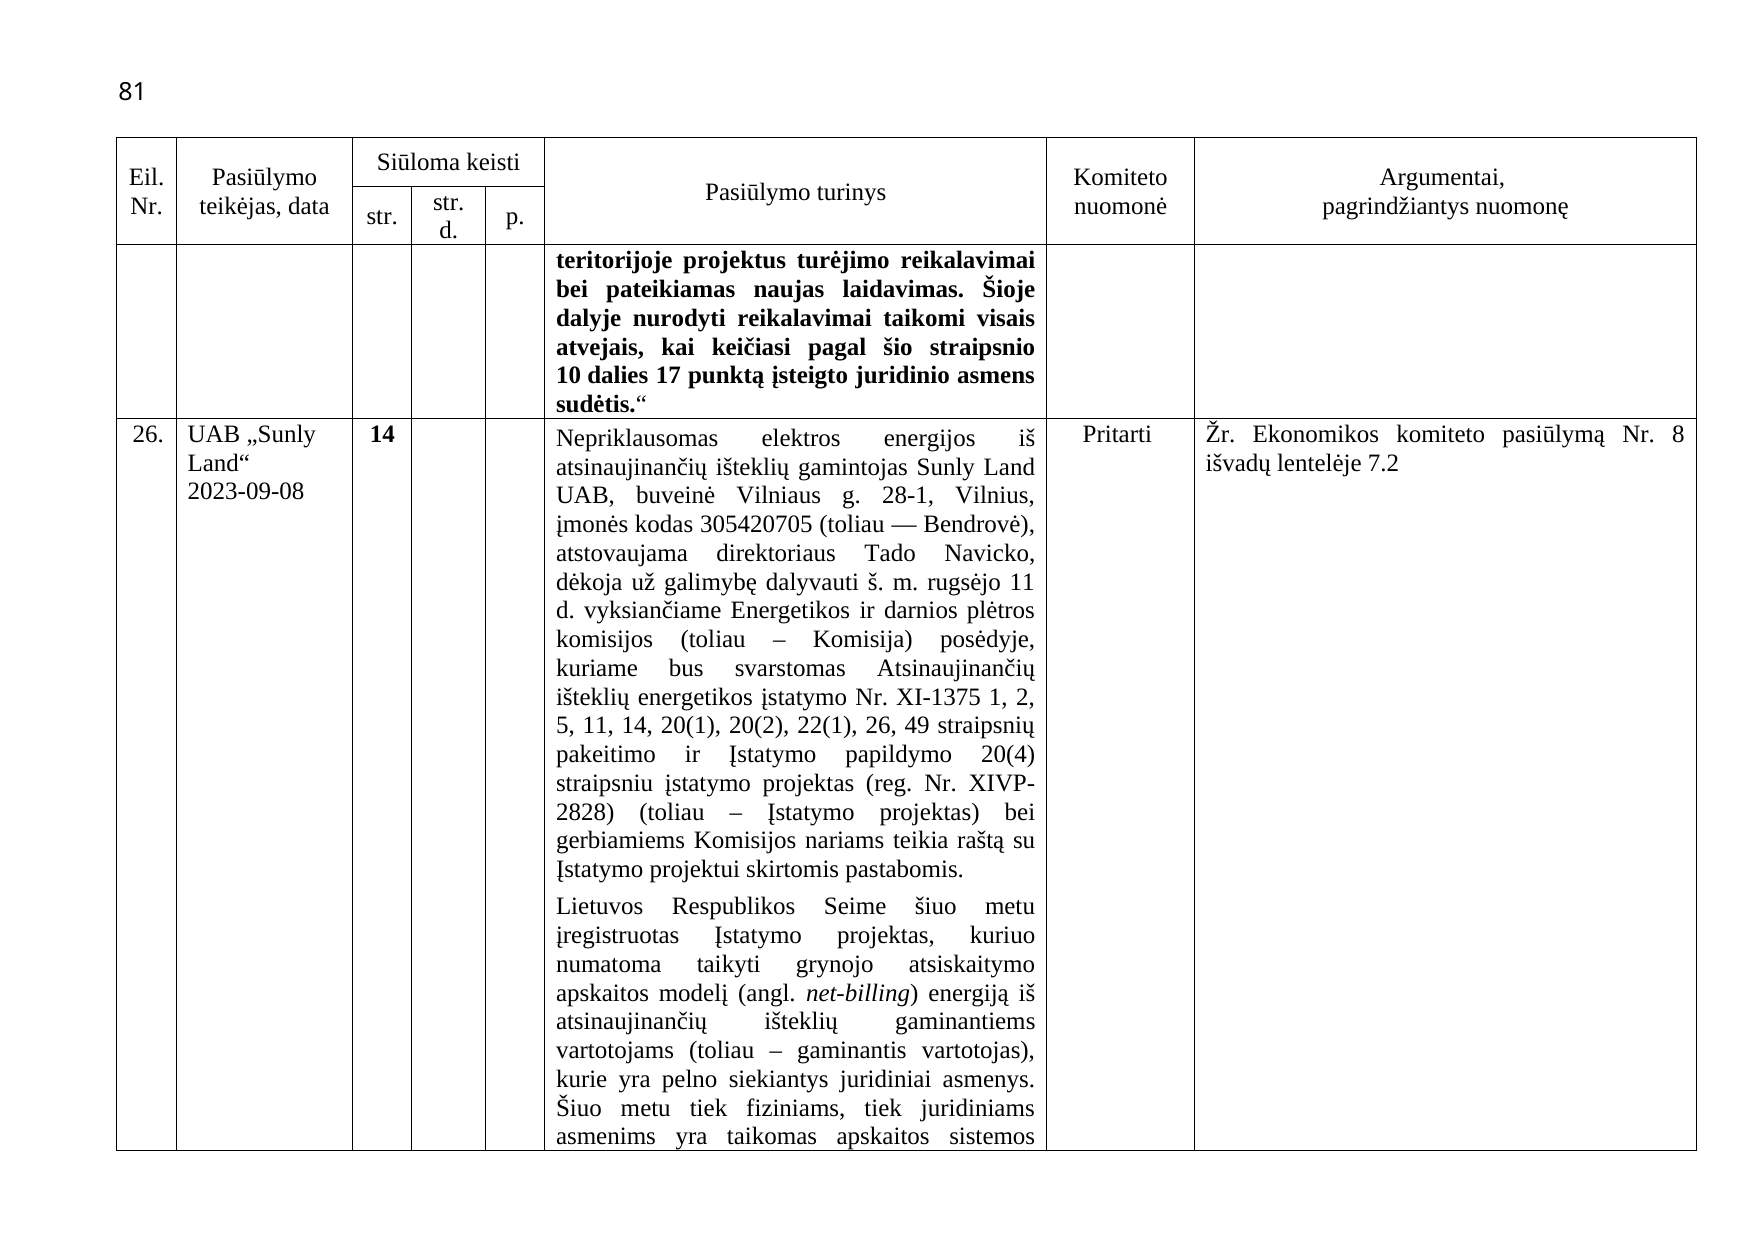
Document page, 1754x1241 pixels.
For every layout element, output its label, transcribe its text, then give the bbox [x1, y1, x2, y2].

table_cell [486, 419, 544, 1150]
table_cell 14 [353, 419, 411, 1150]
table_header Pasiūlymo turinys [545, 138, 1046, 244]
table_cell [177, 245, 352, 418]
table_cell Nepriklausomas elektros energijos iš atsinaujinančių išteklių gamintojas Sunly Land UAB, buveinė Vilniaus g. 28-1, Vilnius, įmonės kodas 305420705 (toliau — Bendrovė), atstovaujama direktoriaus Tado Navicko, dėkoja už galimybę dalyvauti š. m. rugsėjo 11 d. vyksiančiame Energetikos ir darnios plėtros komisijos (toliau – Komisija) posėdyje, kuriame bus svarstomas Atsinaujinančių išteklių energetikos įstatymo Nr. XI-1375 1, 2, 5, 11, 14, 20(1), 20(2), 22(1), 26, 49 straipsnių pakeitimo ir Įstatymo papildymo 20(4) straipsniu įstatymo projektas (reg. Nr. XIVP-2828) (toliau – Įstatymo projektas) bei gerbiamiems Komisijos nariams teikia raštą su Įstatymo projektui skirtomis pastabomis. Lietuvos Respublikos Seime šiuo metu įregistruotas Įstatymo projektas, kuriuo numatoma taikyti grynojo atsiskaitymo apskaitos modelį (angl. net-billing) energiją iš atsinaujinančių išteklių gaminantiems vartotojams (toliau – gaminantis vartotojas), kurie yra pelno siekiantys juridiniai asmenys. Šiuo metu tiek fiziniams, tiek juridiniams asmenims yra taikomas apskaitos sistemos [545, 419, 1046, 1150]
table_cell [412, 245, 485, 418]
table_header Argumentai, pagrindžiantys nuomonę [1195, 138, 1696, 244]
table_cell [353, 245, 411, 418]
table_cell [1047, 245, 1194, 418]
table_header Siūloma keisti [353, 138, 544, 186]
table_header Pasiūlymo teikėjas, data [177, 138, 352, 244]
table_cell [486, 245, 544, 418]
table_cell Pritarti [1047, 419, 1194, 1150]
table_header Eil. Nr. [117, 138, 176, 244]
table_cell str. [353, 187, 411, 244]
table_cell UAB „Sunly Land“ 2023-09-08 [177, 419, 352, 1150]
table_cell p. [486, 187, 544, 244]
table_cell 26. [117, 419, 176, 1150]
table_cell teritorijoje projektus turėjimo reikalavimai bei pateikiamas naujas laidavimas. Šioje dalyje nurodyti reikalavimai taikomi visais atvejais, kai keičiasi pagal šio straipsnio 10 dalies 17 punktą įsteigto juridinio asmens sudėtis.“ [545, 245, 1046, 418]
table_cell str. d. [412, 187, 485, 244]
table_cell [412, 419, 485, 1150]
table_header Komiteto nuomonė [1047, 138, 1194, 244]
table_cell [117, 245, 176, 418]
table_cell Žr. Ekonomikos komiteto pasiūlymą Nr. 8 išvadų lentelėje 7.2 [1195, 419, 1696, 1150]
